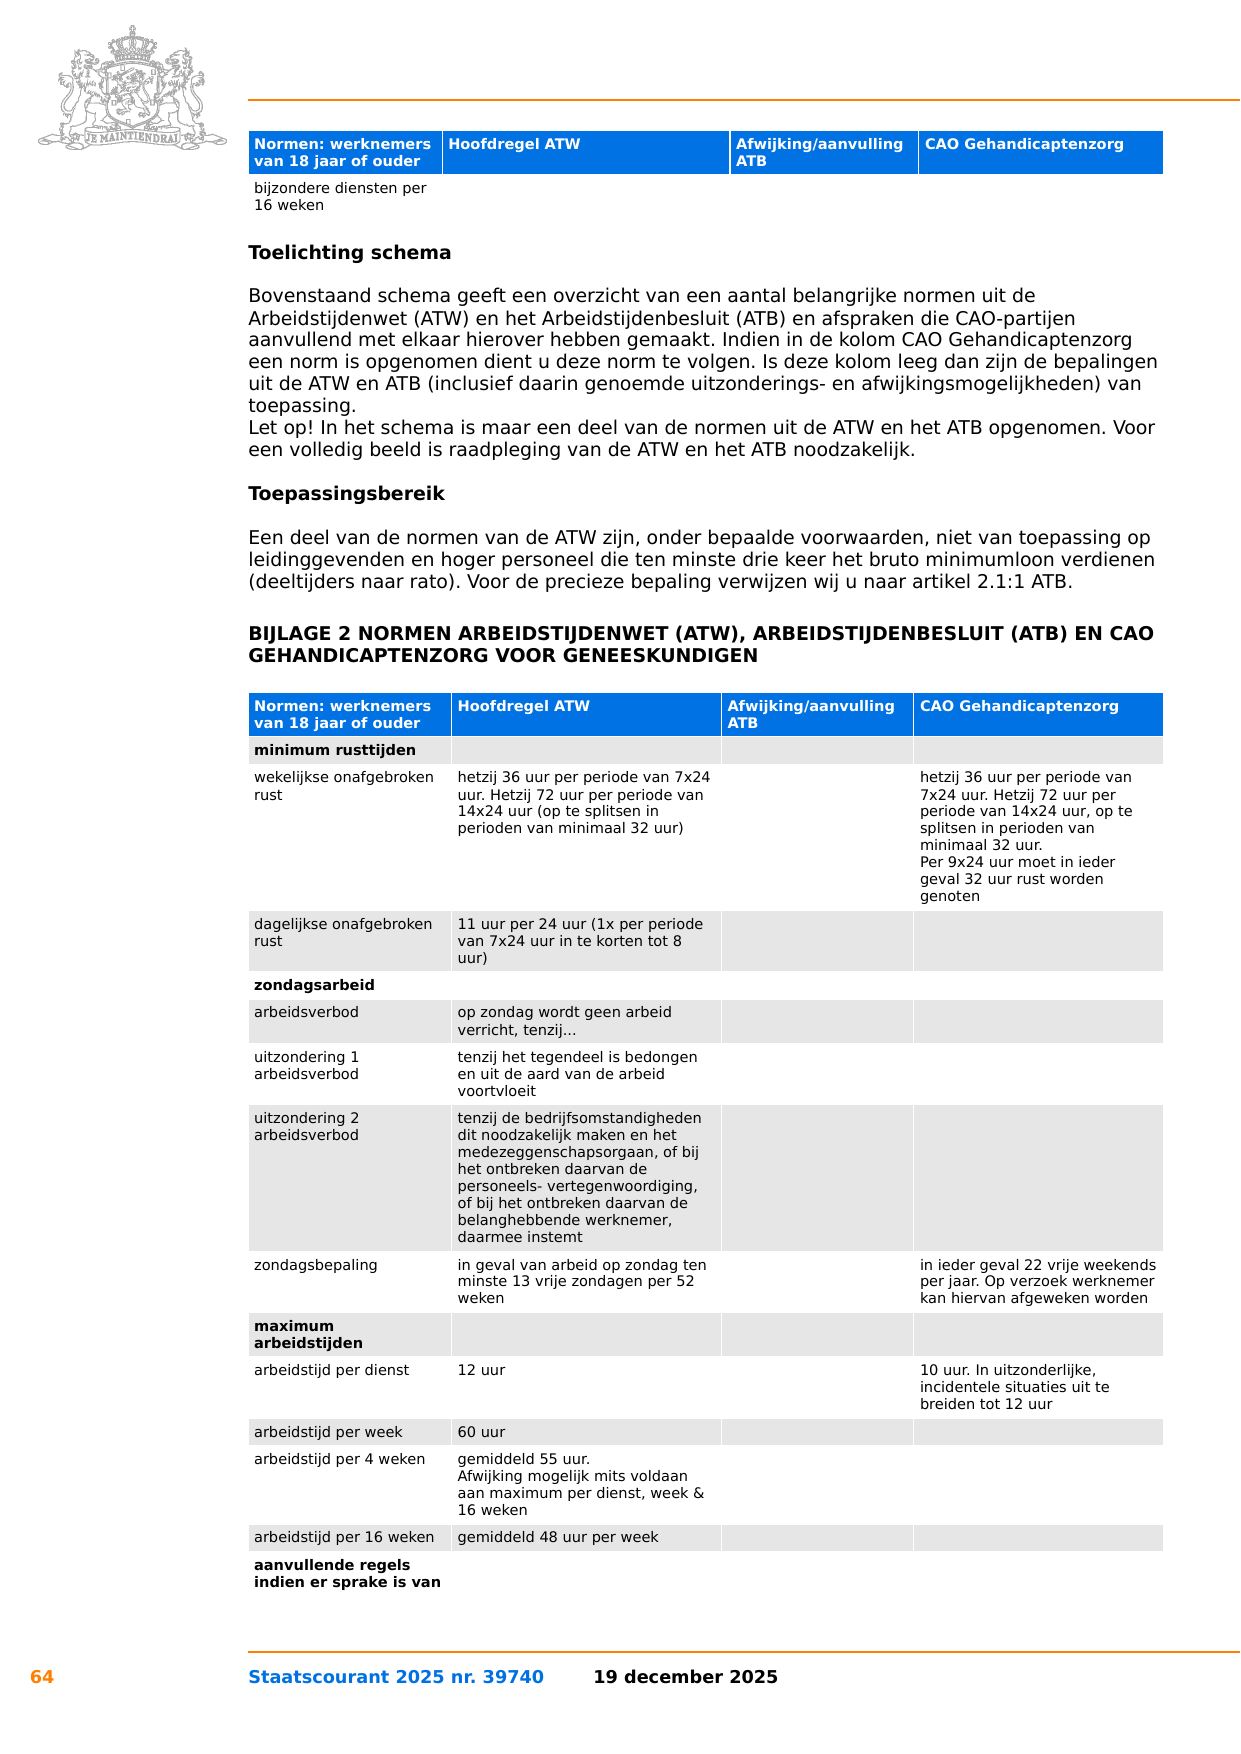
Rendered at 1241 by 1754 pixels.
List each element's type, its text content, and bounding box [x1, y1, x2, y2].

table_cell maximum arbeidstijden [249, 1313, 451, 1356]
table_cell 10 uur. In uitzonderlijke, incidentele situaties uit te breiden tot 12 uur [914, 1358, 1163, 1418]
table_cell zondagsarbeid [249, 972, 451, 999]
table_cell hetzij 36 uur per periode van 7x24 uur. Hetzij 72 uur per periode van 14x24 uur (op te splitsen in perioden van minimaal 32 uur) [452, 765, 721, 910]
table_cell 12 uur [452, 1358, 721, 1418]
text Een deel van de normen van de ATW zijn, onder bepaalde voorwaarden, niet van toepassing op leidinggevenden en hoger personeel die ten minste drie keer het bruto minimumloon verdienen (deeltijders naar rato). Voor de precieze bepaling verwijzen wij u naar artikel 2.1:1 ATB. [248, 527, 1163, 593]
table_cell [914, 1105, 1163, 1251]
table_cell [914, 1044, 1163, 1104]
table_cell [722, 972, 913, 999]
table_cell [722, 1000, 913, 1043]
table_cell minimum rusttijden [249, 737, 451, 764]
table_header Normen: werknemers van 18 jaar of ouder [249, 131, 442, 174]
table_cell arbeidstijd per 16 weken [249, 1525, 451, 1551]
table_header Hoofdregel ATW [452, 693, 721, 736]
table_cell arbeidstijd per dienst [249, 1358, 451, 1418]
table_cell gemiddeld 48 uur per week [452, 1525, 721, 1551]
table_cell bijzondere diensten per 16 weken [249, 175, 442, 219]
table_cell [452, 1552, 721, 1595]
table_cell hetzij 36 uur per periode van 7x24 uur. Hetzij 72 uur per periode van 14x24 uur, op te splitsen in perioden van minimaal 32 uur. Per 9x24 uur moet in ieder geval 32 uur rust worden genoten [914, 765, 1163, 910]
table_cell wekelijkse onafgebroken rust [249, 765, 451, 910]
table_cell [722, 1252, 913, 1312]
table_cell uitzondering 2 arbeidsverbod [249, 1105, 451, 1251]
table_cell [722, 911, 913, 971]
table_cell arbeidstijd per week [249, 1419, 451, 1445]
table_cell [443, 175, 729, 219]
table_cell 60 uur [452, 1419, 721, 1445]
table_cell [914, 1419, 1163, 1445]
table_cell [452, 1313, 721, 1356]
table_cell tenzij het tegendeel is bedongen en uit de aard van de arbeid voortvloeit [452, 1044, 721, 1104]
table_cell in ieder geval 22 vrije weekends per jaar. Op verzoek werknemer kan hiervan afgeweken worden [914, 1252, 1163, 1312]
table_header CAO Gehandicaptenzorg [914, 693, 1163, 736]
table_cell [722, 765, 913, 910]
table_cell [722, 1044, 913, 1104]
table_cell dagelijkse onafgebroken rust [249, 911, 451, 971]
table_cell [914, 1446, 1163, 1523]
text Let op! In het schema is maar een deel van de normen uit de ATW en het ATB opgenomen. Voor een volledig beeld is raadpleging van de ATW en het ATB noodzakelijk. [248, 417, 1163, 461]
table_cell [722, 1358, 913, 1418]
table_cell [452, 737, 721, 764]
table_cell arbeidsverbod [249, 1000, 451, 1043]
table_cell [914, 1313, 1163, 1356]
table_header Afwijking/aanvulling ATB [722, 693, 913, 736]
table_cell arbeidstijd per 4 weken [249, 1446, 451, 1523]
table_cell [919, 175, 1163, 219]
table_header CAO Gehandicaptenzorg [919, 131, 1163, 174]
table_cell uitzondering 1 arbeidsverbod [249, 1044, 451, 1104]
table_cell [914, 1525, 1163, 1551]
table_header Afwijking/aanvulling ATB [731, 131, 918, 174]
subtitle BIJLAGE 2 NORMEN ARBEIDSTIJDENWET (ATW), ARBEIDSTIJDENBESLUIT (ATB) EN CAO GEHANDICAPTENZORG VOOR GENEESKUNDIGEN [248, 623, 1163, 667]
table_cell [722, 1105, 913, 1251]
table_cell [731, 175, 918, 219]
table_cell zondagsbepaling [249, 1252, 451, 1312]
text Bovenstaand schema geeft een overzicht van een aantal belangrijke normen uit de Arbeidstijdenwet (ATW) en het Arbeidstijdenbesluit (ATB) en afspraken die CAO-partijen aanvullend met elkaar hierover hebben gemaakt. Indien in de kolom CAO Gehandicaptenzorg een norm is opgenomen dient u deze norm te volgen. Is deze kolom leeg dan zijn de bepalingen uit de ATW en ATB (inclusief daarin genoemde uitzonderings- en afwijkingsmogelijkheden) van toepassing. [248, 285, 1163, 417]
table_cell [722, 1313, 913, 1356]
table_cell in geval van arbeid op zondag ten minste 13 vrije zondagen per 52 weken [452, 1252, 721, 1312]
table_cell [914, 1552, 1163, 1595]
table_cell [722, 737, 913, 764]
table_cell [722, 1552, 913, 1595]
table_cell [722, 1446, 913, 1523]
table_cell [722, 1525, 913, 1551]
subtitle Toepassingsbereik [248, 483, 1163, 505]
table_cell [914, 911, 1163, 971]
table_cell 11 uur per 24 uur (1x per periode van 7x24 uur in te korten tot 8 uur) [452, 911, 721, 971]
table_cell gemiddeld 55 uur. Afwijking mogelijk mits voldaan aan maximum per dienst, week & 16 weken [452, 1446, 721, 1523]
table_cell [722, 1419, 913, 1445]
picture [38, 25, 227, 150]
table_cell [914, 1000, 1163, 1043]
table_cell aanvullende regels indien er sprake is van [249, 1552, 451, 1595]
table_header Hoofdregel ATW [443, 131, 729, 174]
table_cell [914, 972, 1163, 999]
table_header Normen: werknemers van 18 jaar of ouder [249, 693, 451, 736]
table_cell [452, 972, 721, 999]
table_cell tenzij de bedrijfsomstandigheden dit noodzakelijk maken en het medezeggenschapsorgaan, of bij het ontbreken daarvan de personeels- vertegenwoordiging, of bij het ontbreken daarvan de belanghebbende werknemer, daarmee instemt [452, 1105, 721, 1251]
table_cell op zondag wordt geen arbeid verricht, tenzij... [452, 1000, 721, 1043]
subtitle Toelichting schema [248, 242, 1163, 263]
table_cell [914, 737, 1163, 764]
